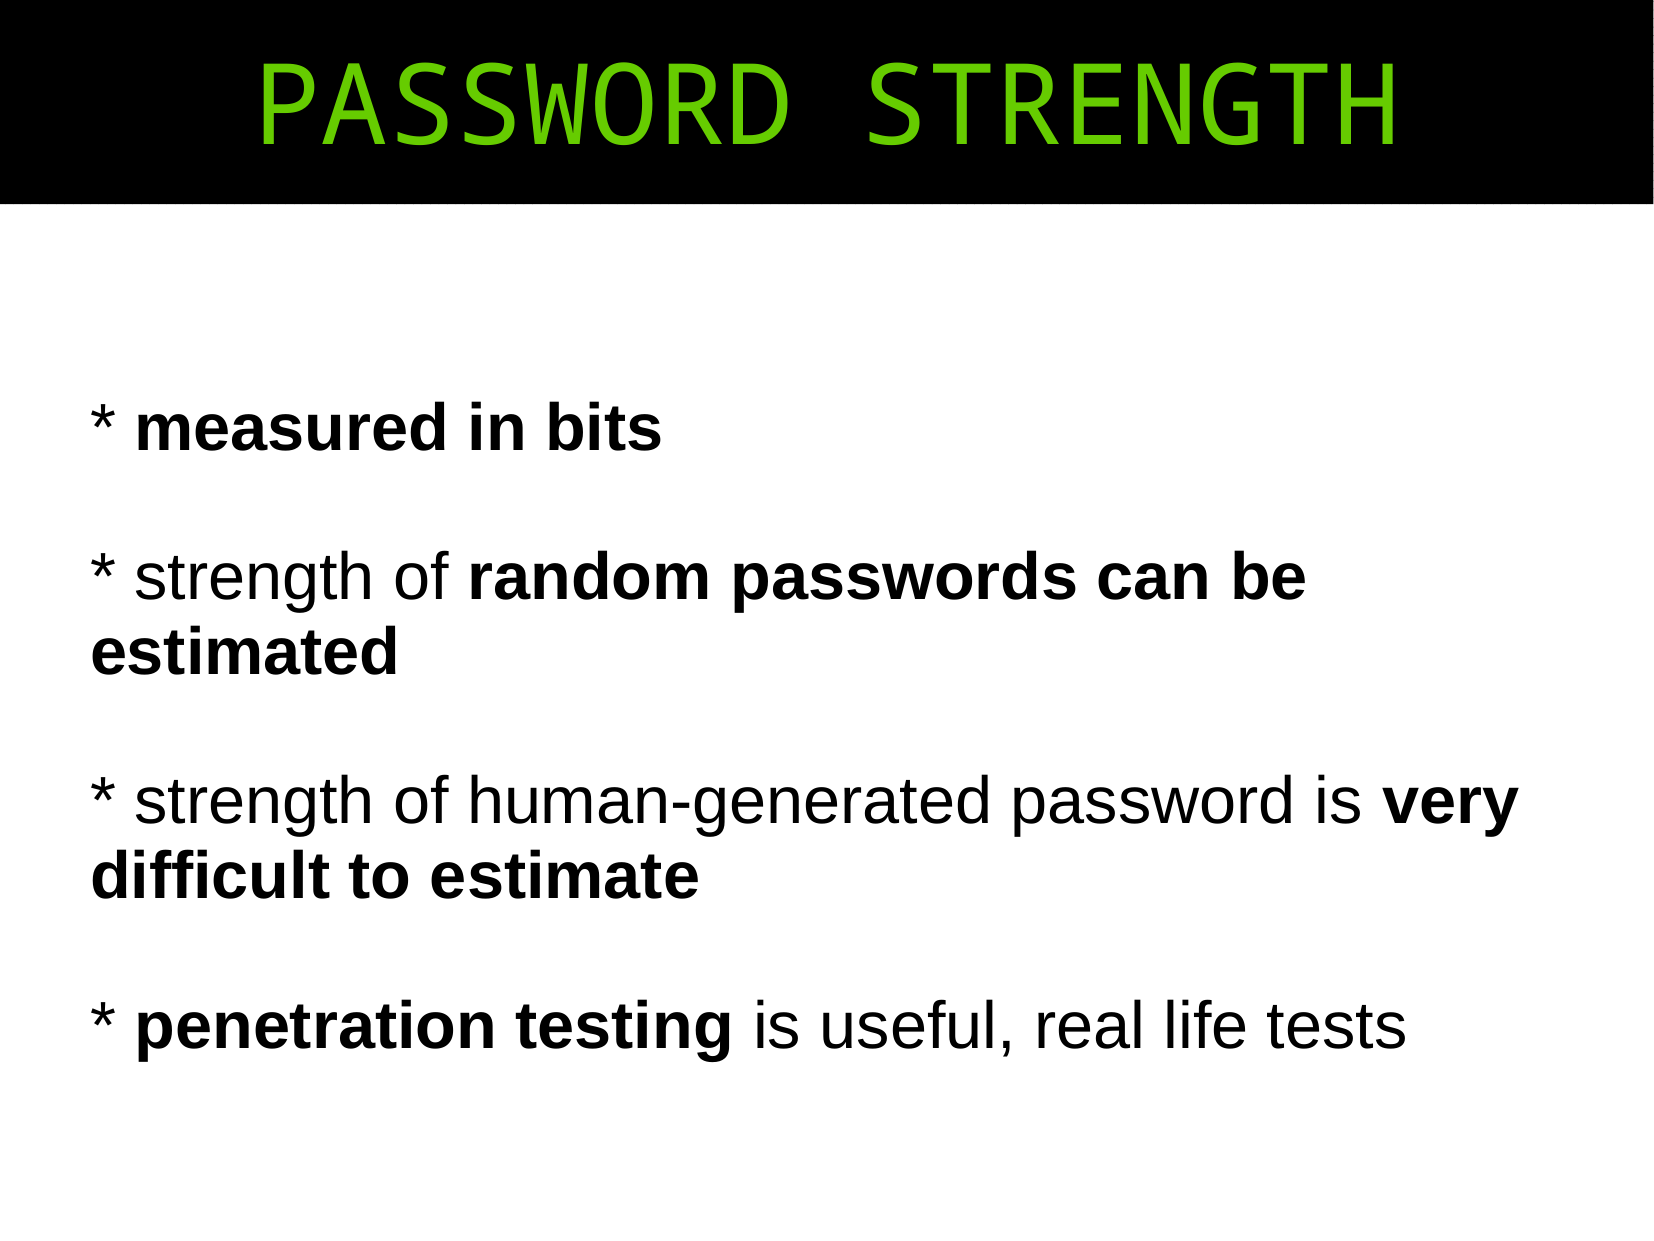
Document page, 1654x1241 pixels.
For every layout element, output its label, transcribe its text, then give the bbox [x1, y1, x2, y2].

subtitle * measured in bits * strength of random passwords can be estimated * strength of human-generated password is very difficult to estimate * penetration testing is useful, real life tests [90, 305, 1621, 1146]
title PASSWORD STRENGTH [0, 0, 1654, 205]
